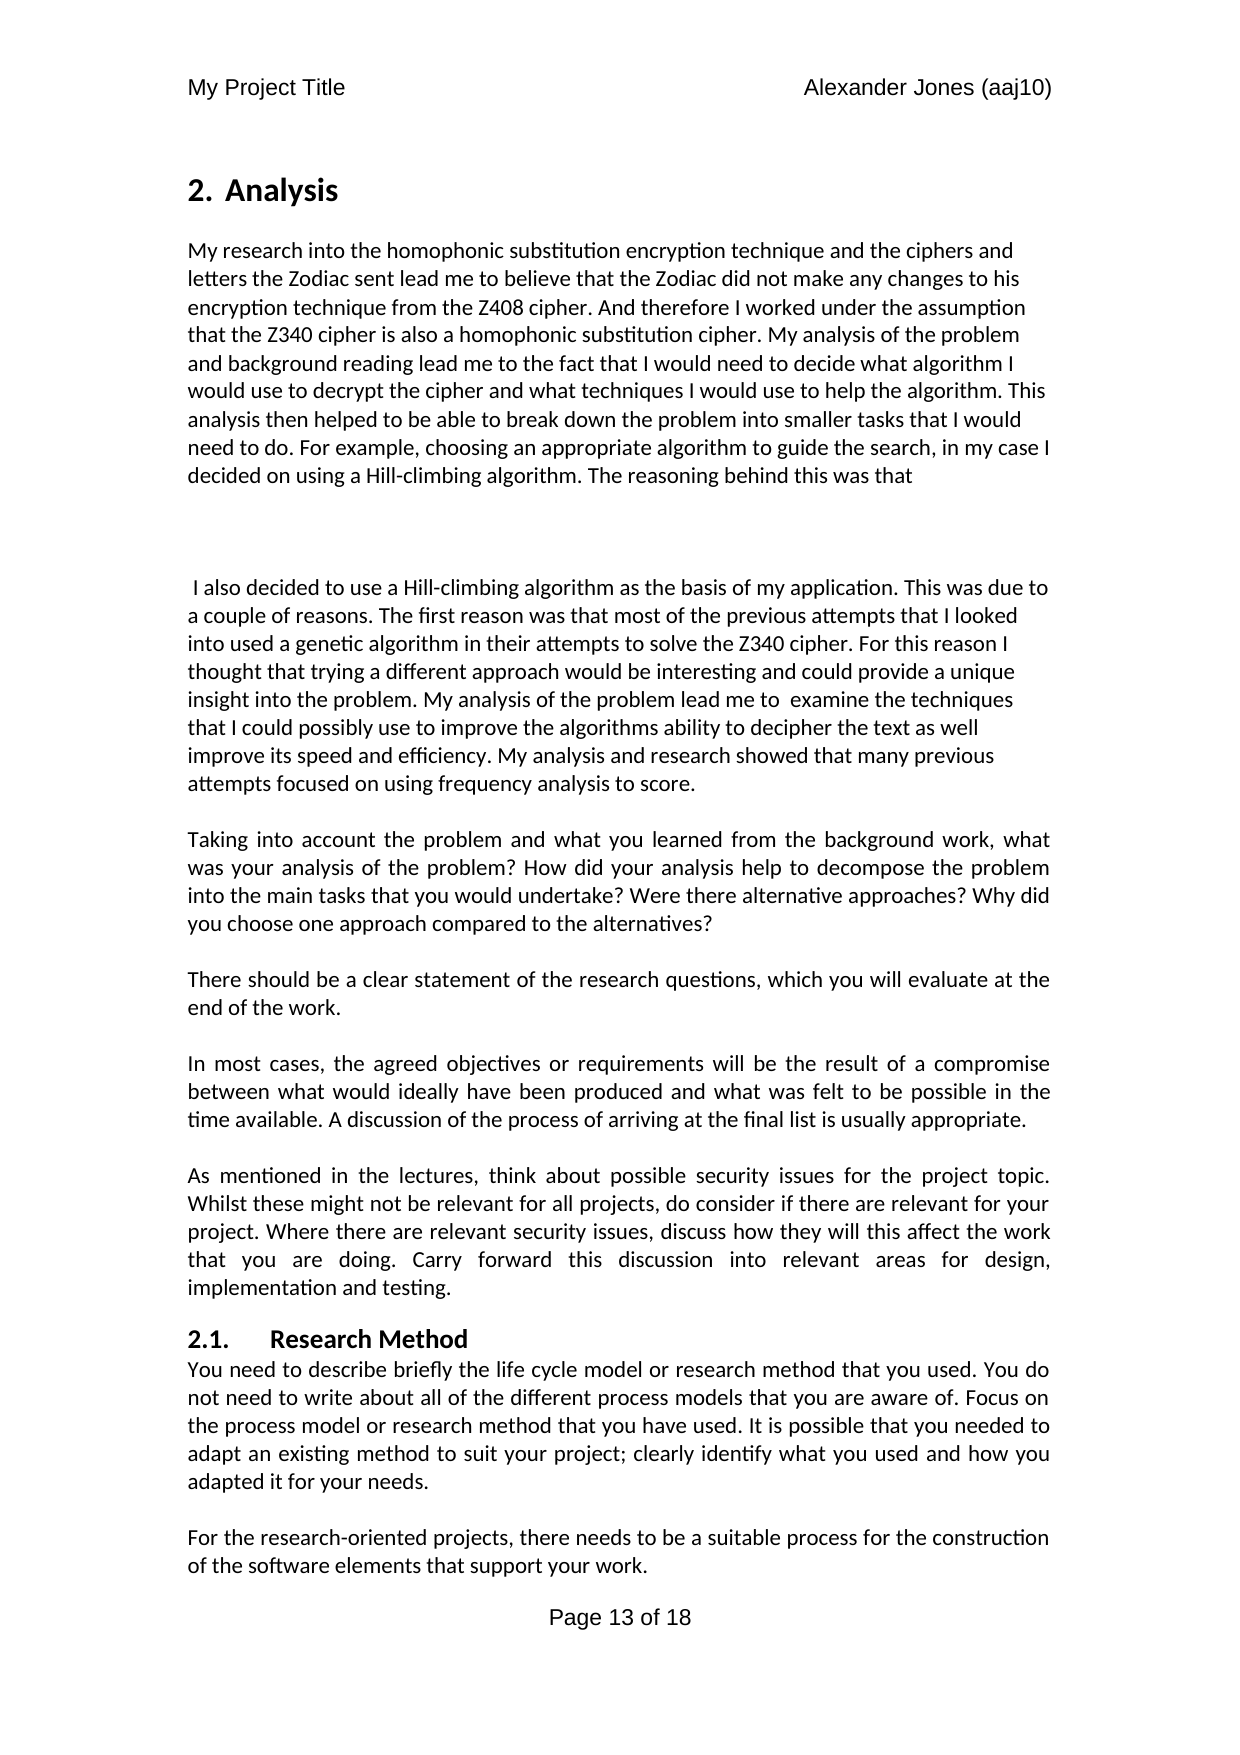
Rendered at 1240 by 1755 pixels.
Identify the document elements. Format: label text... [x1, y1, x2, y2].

text For the research-oriented projects, there needs to be a suitable process for the construction of the software elements that support your work. [187, 1523, 1052, 1579]
text As mentioned in the lectures, think about possible security issues for the project topic. Whilst these might not be relevant for all projects, do consider if there are relevant for your project. Where there are relevant security issues, discuss how they will this affect the work that you are doing. Carry forward this discussion into relevant areas for design, implementation and testing. [187, 1161, 1052, 1301]
text You need to describe briefly the life cycle model or research method that you used. You do not need to write about all of the different process models that you are aware of. Focus on the process model or research method that you have used. It is possible that you needed to adapt an existing method to suit your project; clearly identify what you used and how you adapted it for your needs. [187, 1355, 1052, 1495]
text In most cases, the agreed objectives or requirements will be the result of a compromise between what would ideally have been produced and what was felt to be possible in the time available. A discussion of the process of arriving at the final list is usually appropriate. [187, 1049, 1052, 1133]
text There should be a clear statement of the research questions, which you will evaluate at the end of the work. [187, 965, 1052, 1021]
text My research into the homophonic substitution encryption technique and the ciphers and letters the Zodiac sent lead me to believe that the Zodiac did not make any changes to his encryption technique from the Z408 cipher. And therefore I worked under the assumption that the Z340 cipher is also a homophonic substitution cipher. My analysis of the problem and background reading lead me to the fact that I would need to decide what algorithm I would use to decrypt the cipher and what techniques I would use to help the algorithm. This analysis then helped to be able to break down the problem into smaller tasks that I would need to do. For example, choosing an appropriate algorithm to guide the search, in my case I decided on using a Hill-climbing algorithm. The reasoning behind this was that [187, 237, 1052, 489]
subtitle Analysis [187, 169, 1052, 210]
text Taking into account the problem and what you learned from the background work, what was your analysis of the problem? How did your analysis help to decompose the problem into the main tasks that you would undertake? Were there alternative approaches? Why did you choose one approach compared to the alternatives? [187, 825, 1052, 937]
text I also decided to use a Hill-climbing algorithm as the basis of my application. This was due to a couple of reasons. The first reason was that most of the previous attempts that I looked into used a genetic algorithm in their attempts to solve the Z340 cipher. For this reason I thought that trying a different approach would be interesting and could provide a unique insight into the problem. My analysis of the problem lead me to examine the techniques that I could possibly use to improve the algorithms ability to decipher the text as well improve its speed and efficiency. My analysis and research showed that many previous attempts focused on using frequency analysis to score. [187, 573, 1052, 797]
subtitle Research Method [187, 1322, 1052, 1355]
